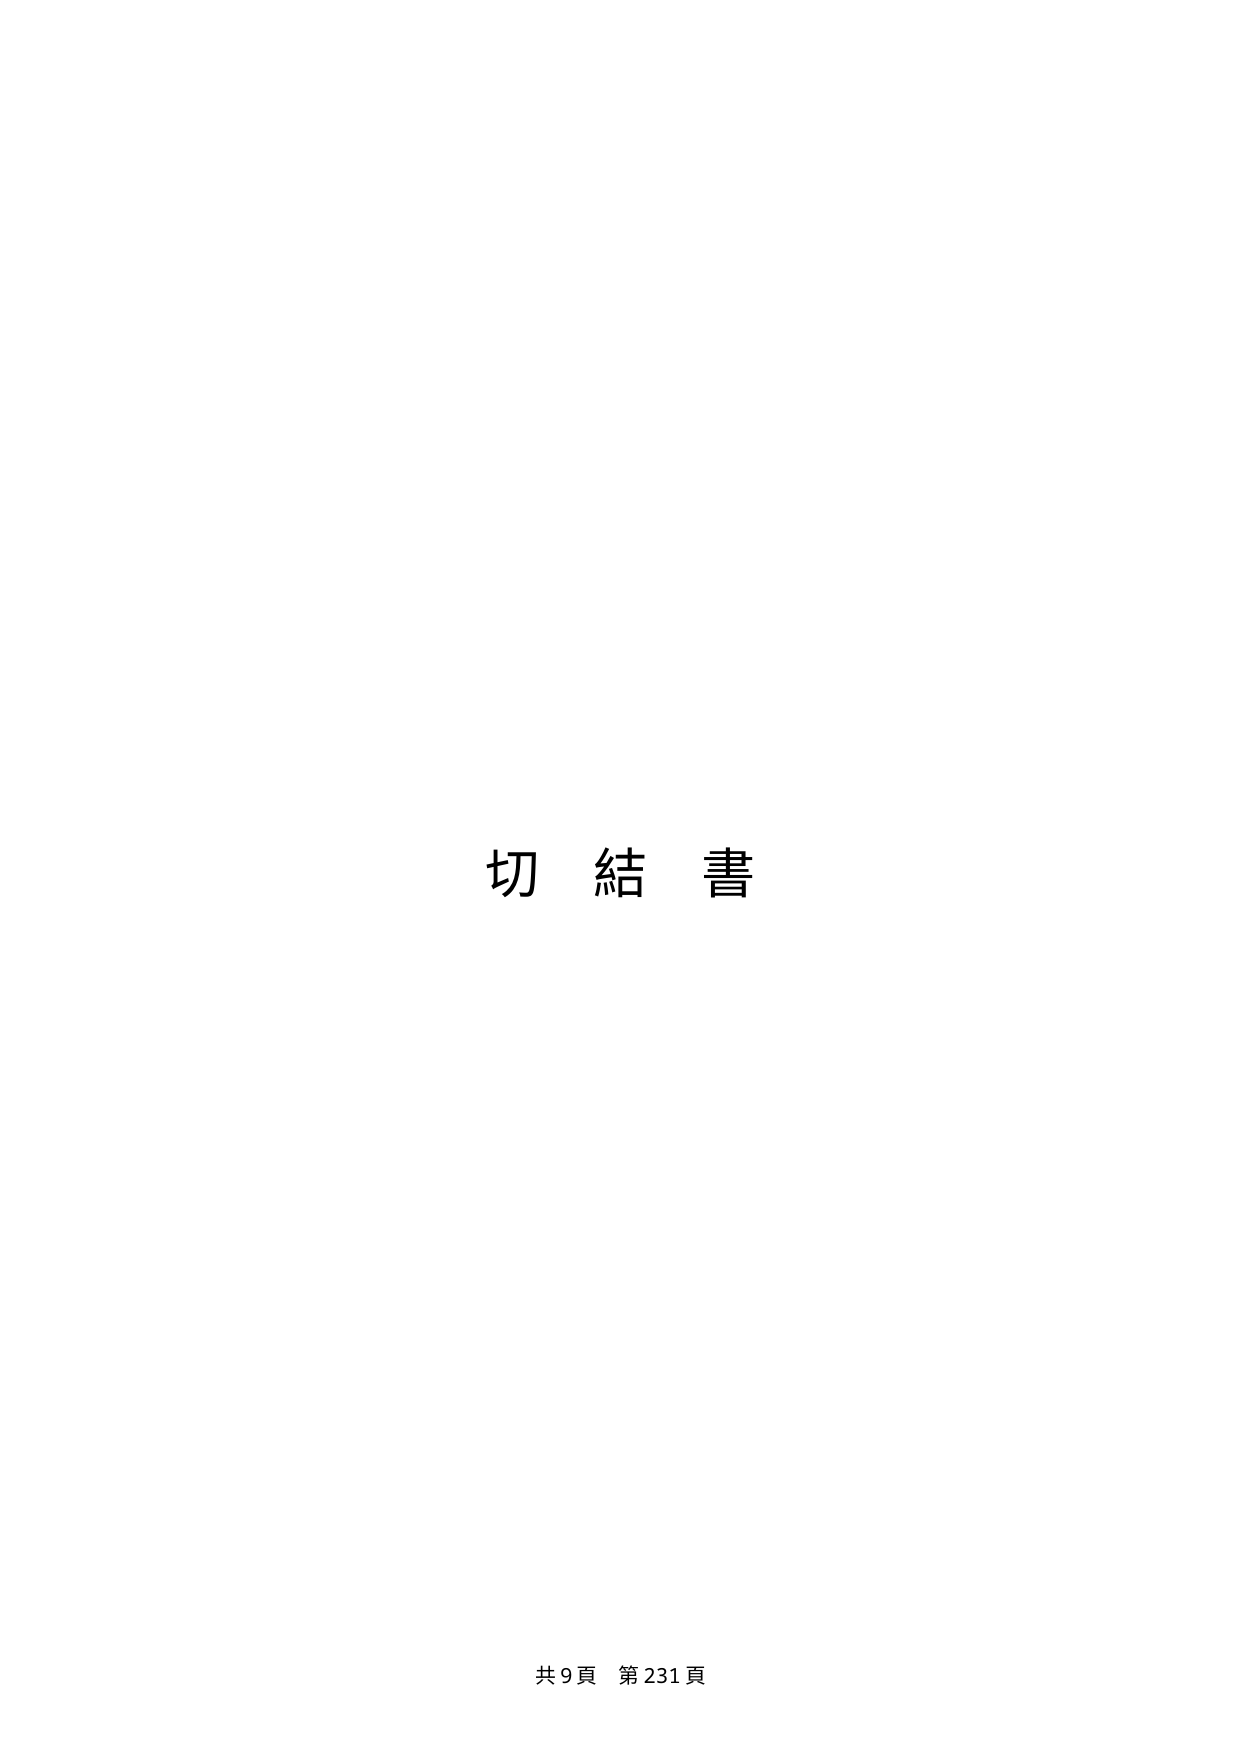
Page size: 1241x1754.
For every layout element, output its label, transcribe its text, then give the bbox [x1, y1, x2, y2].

text 切 結 書 [118, 797, 1122, 922]
